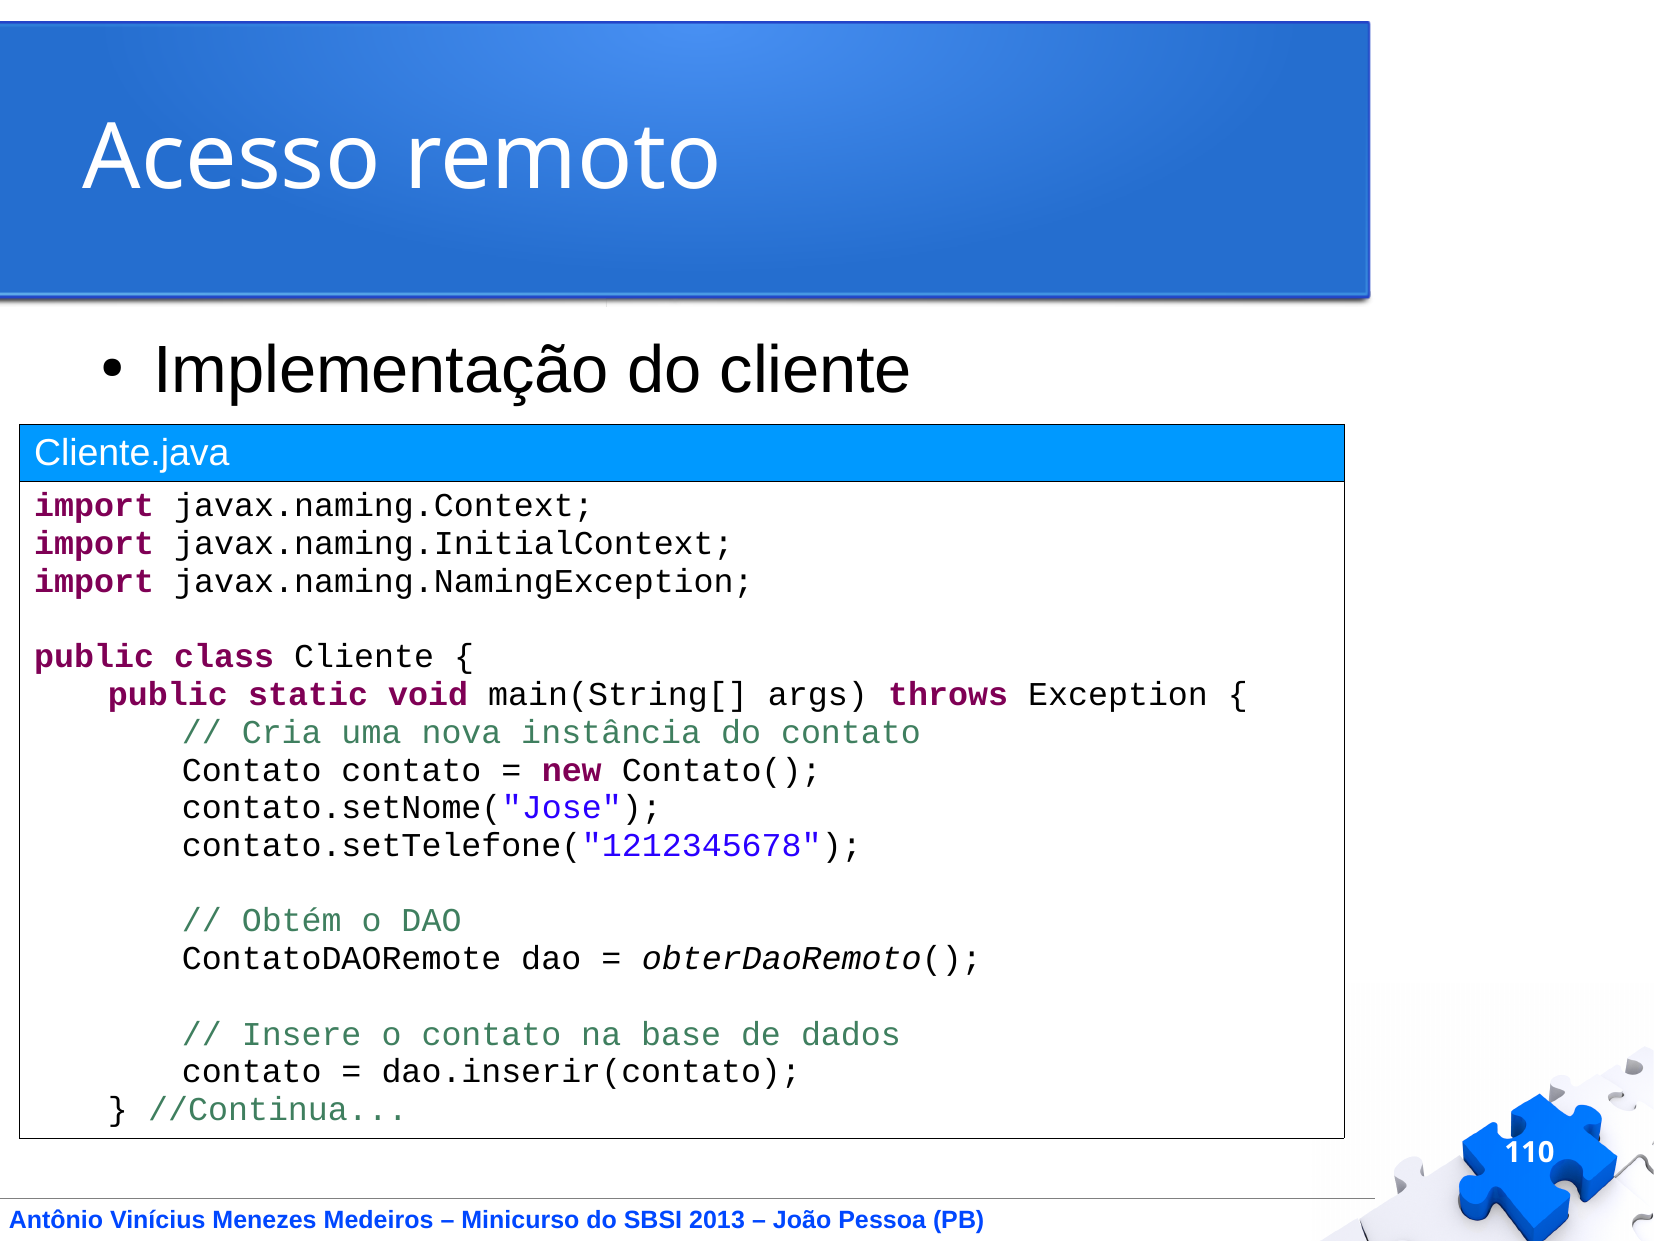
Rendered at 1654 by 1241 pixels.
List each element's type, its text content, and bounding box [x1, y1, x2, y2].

table_header Cliente.java [20, 425, 1344, 481]
list Implementação do cliente [82, 332, 1356, 1182]
table_cell import javax.naming.Context; import javax.naming.InitialContext; import javax.naming.NamingException; public class Cliente { public static void main(String[] args) throws Exception { // Cria uma nova instância do contato Contato contato = new Contato(); contato.setNome("Jose"); contato.setTelefone("1212345678"); // Obtém o DAO ContatoDAORemote dao = obterDaoRemoto(); // Insere o contato na base de dados contato = dao.inserir(contato); } //Continua... [20, 482, 1344, 1138]
picture [0, 21, 1375, 307]
picture [1311, 983, 1654, 1241]
title Acesso remoto [82, 49, 1323, 257]
